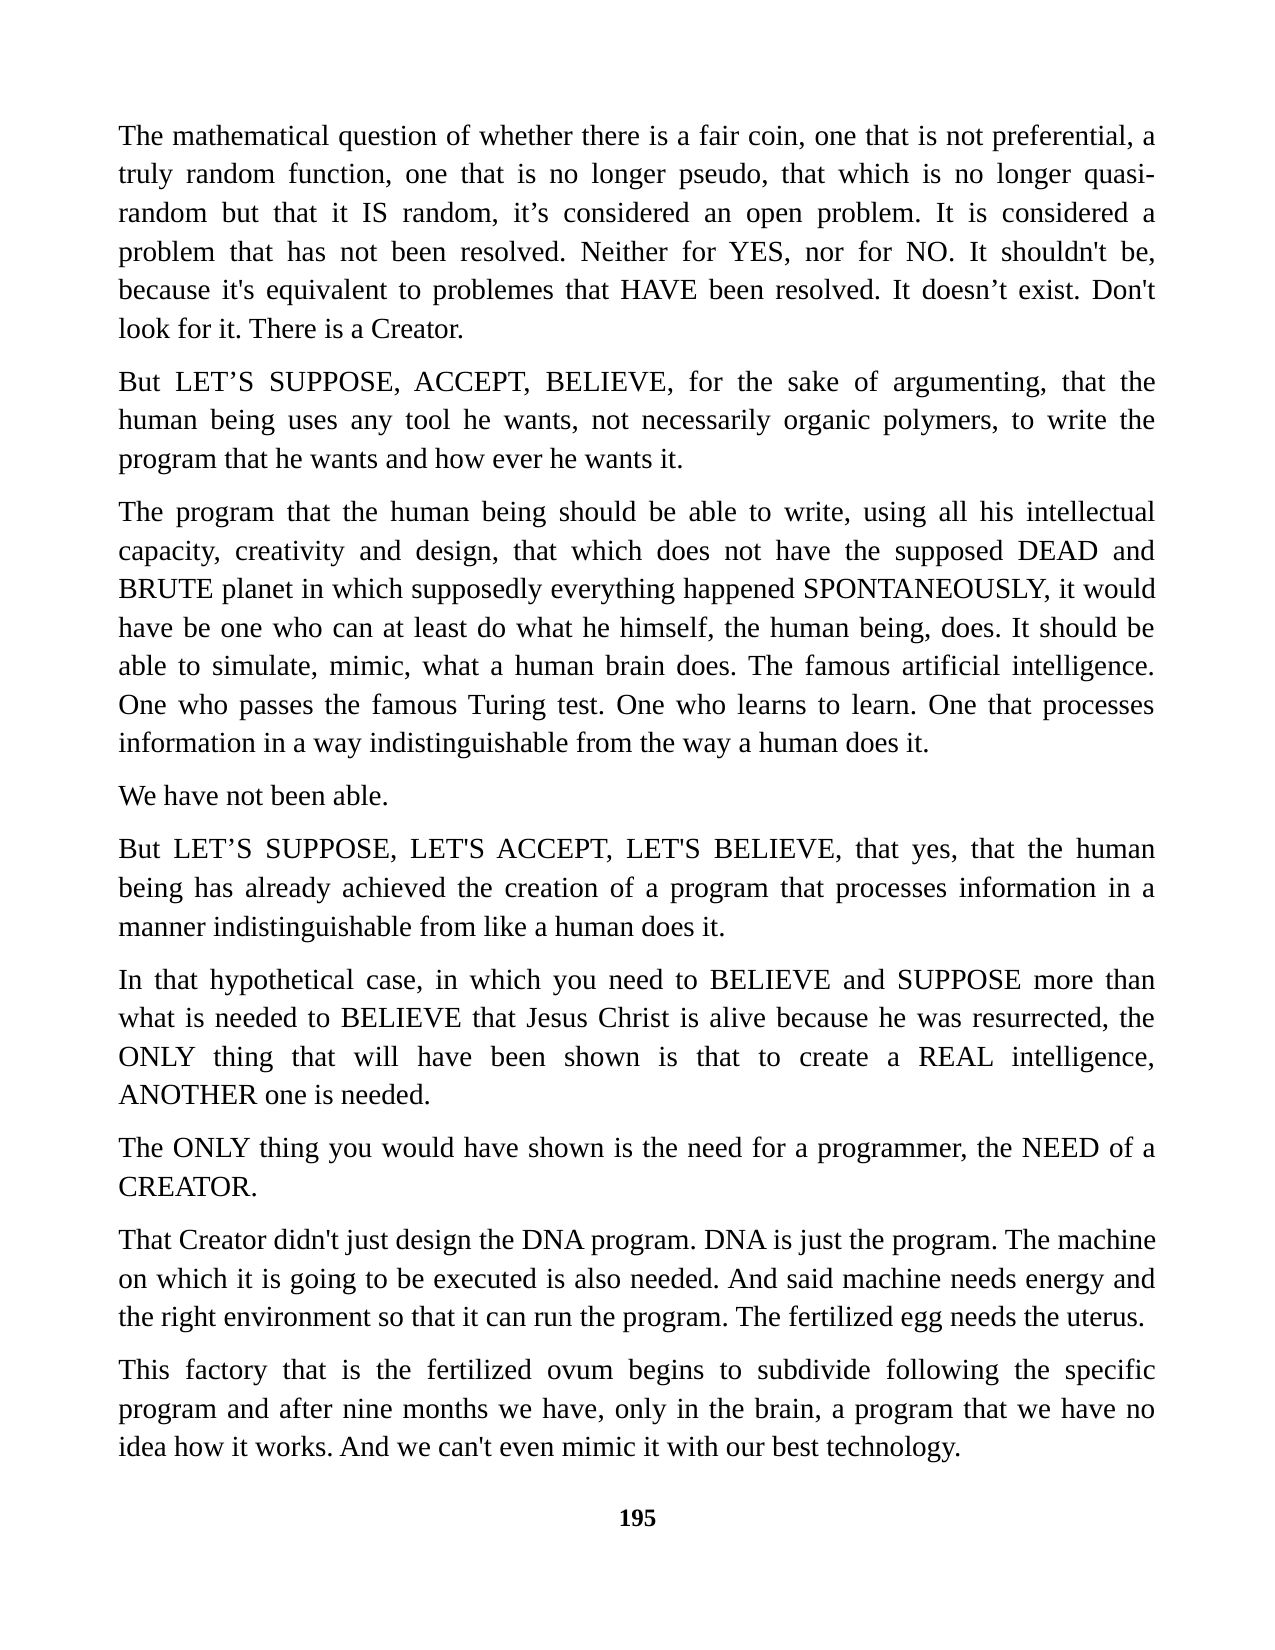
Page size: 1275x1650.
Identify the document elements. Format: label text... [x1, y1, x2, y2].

text But LET’S SUPPOSE, ACCEPT, BELIEVE, for the sake of argumenting, that the human being uses any tool he wants, not necessarily organic polymers, to write the program that he wants and how ever he wants it. [118, 364, 1157, 474]
text But LET’S SUPPOSE, LET'S ACCEPT, LET'S BELIEVE, that yes, that the human being has already achieved the creation of a program that processes information in a manner indistinguishable from like a human does it. [118, 832, 1157, 942]
text That Creator didn't just design the DNA program. DNA is just the program. The machine on which it is going to be executed is also needed. And said machine needs energy and the right environment so that it can run the program. The fertilized egg needs the uterus. [118, 1222, 1157, 1333]
text In that hypothetical case, in which you need to BELIEVE and SUPPOSE more than what is needed to BELIEVE that Jesus Christ is alive because he was resurrected, the ONLY thing that will have been shown is that to create a REAL intelligence, ANOTHER one is needed. [118, 962, 1157, 1111]
text The ONLY thing you would have shown is the need for a programmer, the NEED of a CREATOR. [118, 1131, 1157, 1203]
text The program that the human being should be able to write, using all his intellectual capacity, creativity and design, that which does not have the supposed DEAD and BRUTE planet in which supposedly everything happened SPONTANEOUSLY, it would have be one who can at least do what he himself, the human being, does. It should be able to simulate, mimic, what a human brain does. The famous artificial intelligence. One who passes the famous Turing test. One who learns to learn. One that processes information in a way indistinguishable from the way a human does it. [118, 494, 1157, 759]
text The mathematical question of whether there is a fair coin, one that is not preferential, a truly random function, one that is no longer pseudo, that which is no longer quasi-random but that it IS random, it’s considered an open problem. It is considered a problem that has not been resolved. Neither for YES, nor for NO. It shouldn't be, because it's equivalent to problemes that HAVE been resolved. It doesn’t exist. Don't look for it. There is a Creator. [118, 118, 1157, 344]
text This factory that is the fertilized ovum begins to subdivide following the specific program and after nine months we have, only in the brain, a program that we have no idea how it works. And we can't even mimic it with our best technology. [118, 1352, 1157, 1463]
text We have not been able. [118, 778, 1157, 812]
